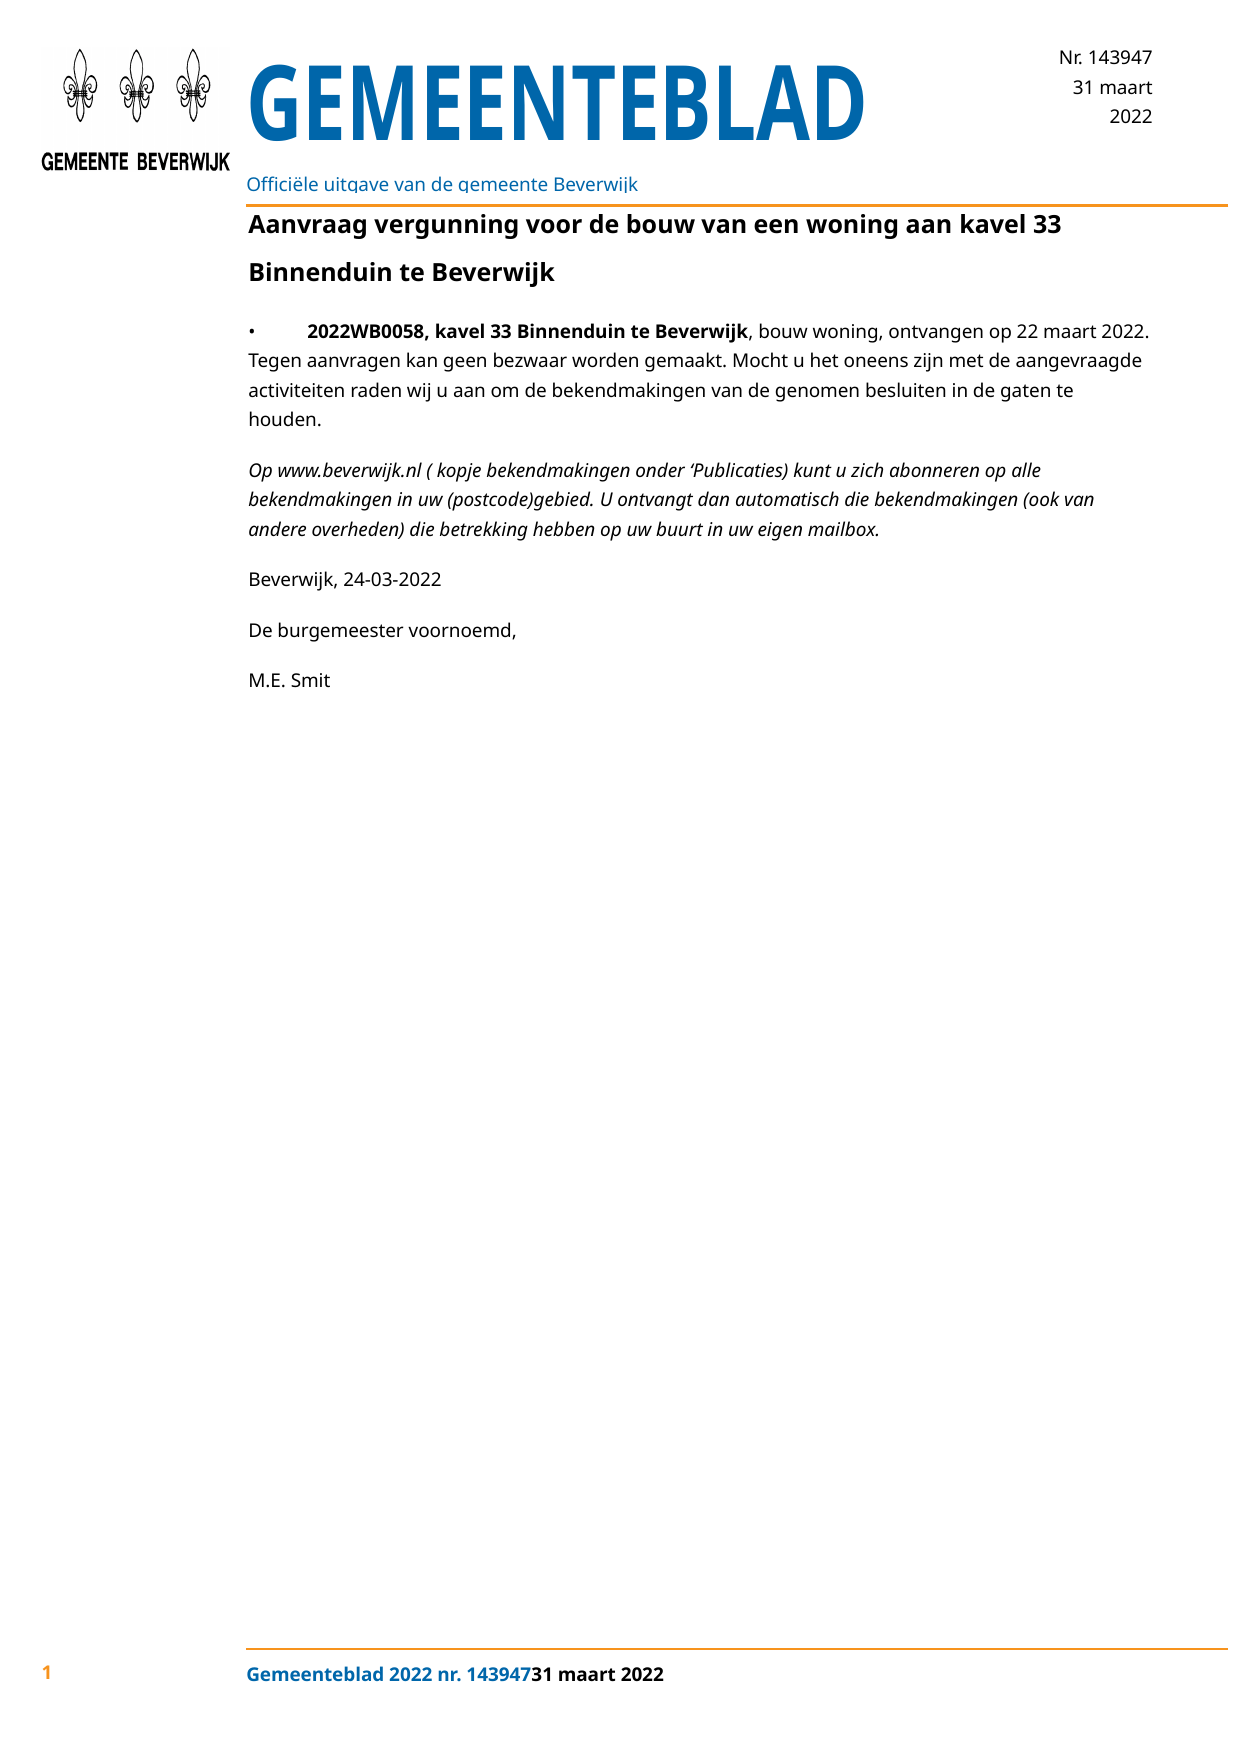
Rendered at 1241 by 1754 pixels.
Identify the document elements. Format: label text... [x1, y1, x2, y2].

picture [41, 47, 231, 172]
text Beverwijk, 24-03-2022 [248, 567, 1152, 592]
text Op www.beverwijk.nl ( kopje bekendmakingen onder ‘Publicaties) kunt u zich abonneren op alle bekendmakingen in uw (postcode)gebied. U ontvangt dan automatisch die bekendmakingen (ook van andere overheden) die betrekking hebben op uw buurt in uw eigen mailbox. [248, 457, 1152, 542]
text Aanvraag vergunning voor de bouw van een woning aan kavel 33 Binnenduin te Beverwijk [248, 207, 1152, 288]
list 2022WB0058, kavel 33 Binnenduin te Beverwijk, bouw woning, ontvangen op 22 maart 2022. [248, 318, 1152, 344]
text Tegen aanvragen kan geen bezwaar worden gemaakt. Mocht u het oneens zijn met de aangevraagde activiteiten raden wij u aan om de bekendmakingen van de genomen besluiten in de gaten te houden. [248, 347, 1152, 432]
text M.E. Smit [248, 667, 1152, 693]
text De burgemeester voornoemd, [248, 617, 1152, 643]
